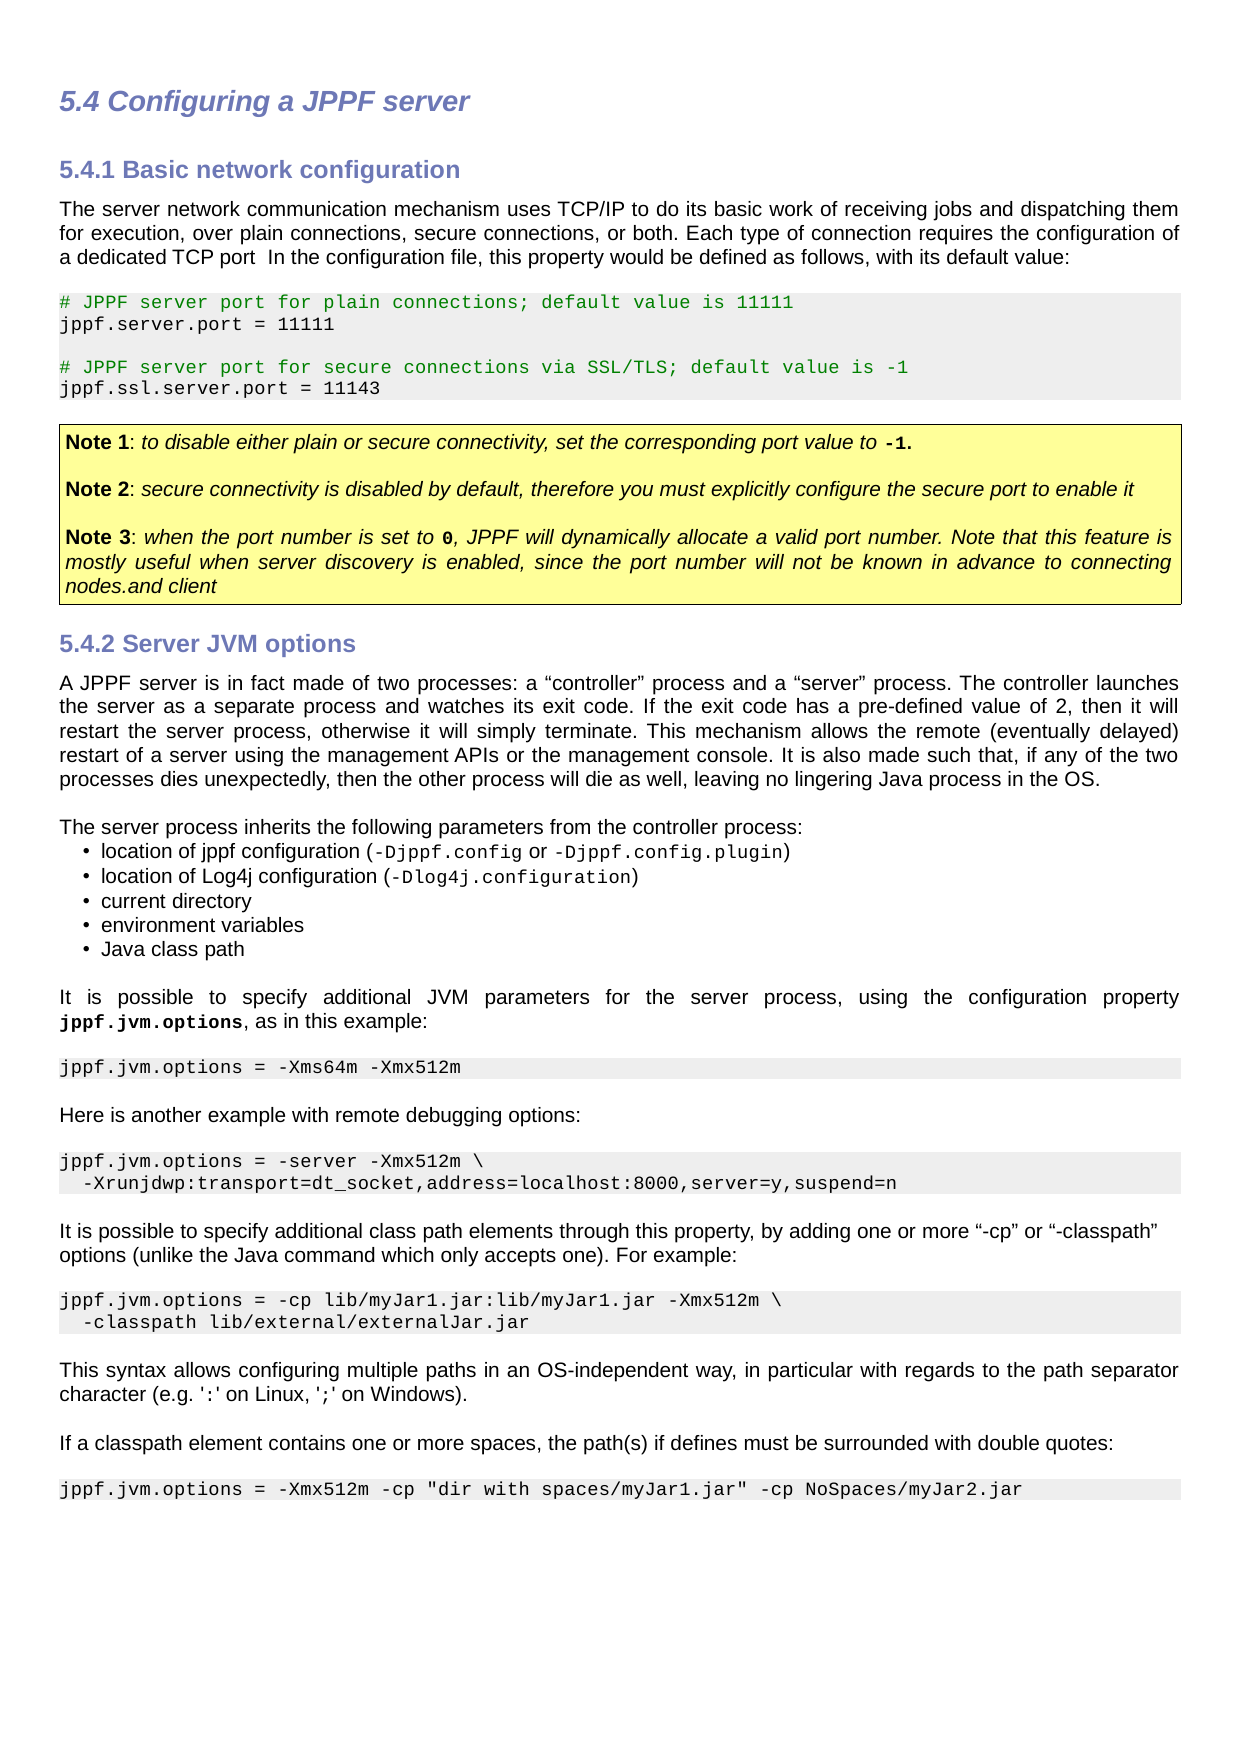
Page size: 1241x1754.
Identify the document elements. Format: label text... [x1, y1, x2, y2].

text # JPPF server port for secure connections via SSL/TLS; default value is -1 [59, 357, 1181, 379]
list environment variables [83, 913, 1181, 937]
text jppf.ssl.server.port = 11143 [59, 379, 1181, 400]
text A JPPF server is in fact made of two processes: a “controller” process and a “server” process. The controller launches the server as a separate process and watches its exit code. If the exit code has a pre-defined value of 2, then it will restart the server process, otherwise it will simply terminate. This mechanism allows the remote (eventually delayed) restart of a server using the management APIs or the management console. It is also made such that, if any of the two processes dies unexpectedly, then the other process will die as well, leaving no lingering Java process in the OS. [59, 670, 1181, 791]
subtitle Basic network configuration [59, 155, 1181, 184]
text The server network communication mechanism uses TCP/IP to do its basic work of receiving jobs and dispatching them for execution, over plain connections, secure connections, or both. Each type of connection requires the configuration of a dedicated TCP port In the configuration file, this property would be defined as follows, with its default value: [59, 197, 1181, 269]
text jppf.jvm.options = -Xmx512m -cp "dir with spaces/myJar1.jar" -cp NoSpaces/myJar2.jar [59, 1479, 1181, 1500]
text Note 1: to disable either plain or secure connectivity, set the corresponding port value to -1. [60, 425, 1181, 449]
subtitle Server JVM options [59, 629, 1181, 658]
subtitle Configuring a JPPF server [59, 84, 1181, 118]
text jppf.jvm.options = -server -Xmx512m \ -Xrunjdwp:transport=dt_socket,address=localhost:8000,server=y,suspend=n [59, 1152, 1181, 1194]
list location of jppf configuration (-Djppf.config or -Djppf.config.plugin) [83, 839, 1181, 864]
text jppf.jvm.options = -cp lib/myJar1.jar:lib/myJar1.jar -Xmx512m \ [59, 1291, 1181, 1312]
text # JPPF server port for plain connections; default value is 11111 [59, 293, 1181, 314]
text Note 2: secure connectivity is disabled by default, therefore you must explicitly configure the secure port to enable it [60, 471, 1181, 495]
text The server process inherits the following parameters from the controller process: [59, 815, 1181, 839]
list Java class path [83, 937, 1181, 961]
text jppf.server.port = 11111 [59, 314, 1181, 336]
list location of Log4j configuration (-Dlog4j.configuration) [83, 864, 1181, 889]
text Here is another example with remote debugging options: [59, 1103, 1181, 1127]
text If a classpath element contains one or more spaces, the path(s) if defines must be surrounded with double quotes: [59, 1431, 1181, 1455]
list current directory [83, 889, 1181, 913]
text jppf.jvm.options = -Xms64m -Xmx512m [59, 1058, 1181, 1079]
text It is possible to specify additional JVM parameters for the server process, using the configuration property jppf.jvm.options, as in this example: [59, 985, 1181, 1034]
text It is possible to specify additional class path elements through this property, by adding one or more “-cp” or “-classpath” options (unlike the Java command which only accepts one). For example: [59, 1218, 1181, 1267]
text Note 3: when the port number is set to 0, JPPF will dynamically allocate a valid port number. Note that this feature is mostly useful when server discovery is enabled, since the port number will not be known in advance to connecting nodes.and client [60, 519, 1181, 604]
text This syntax allows configuring multiple paths in an OS-independent way, in particular with regards to the path separator character (e.g. ':' on Linux, ';' on Windows). [59, 1358, 1181, 1407]
text -classpath lib/external/externalJar.jar [59, 1312, 1181, 1334]
